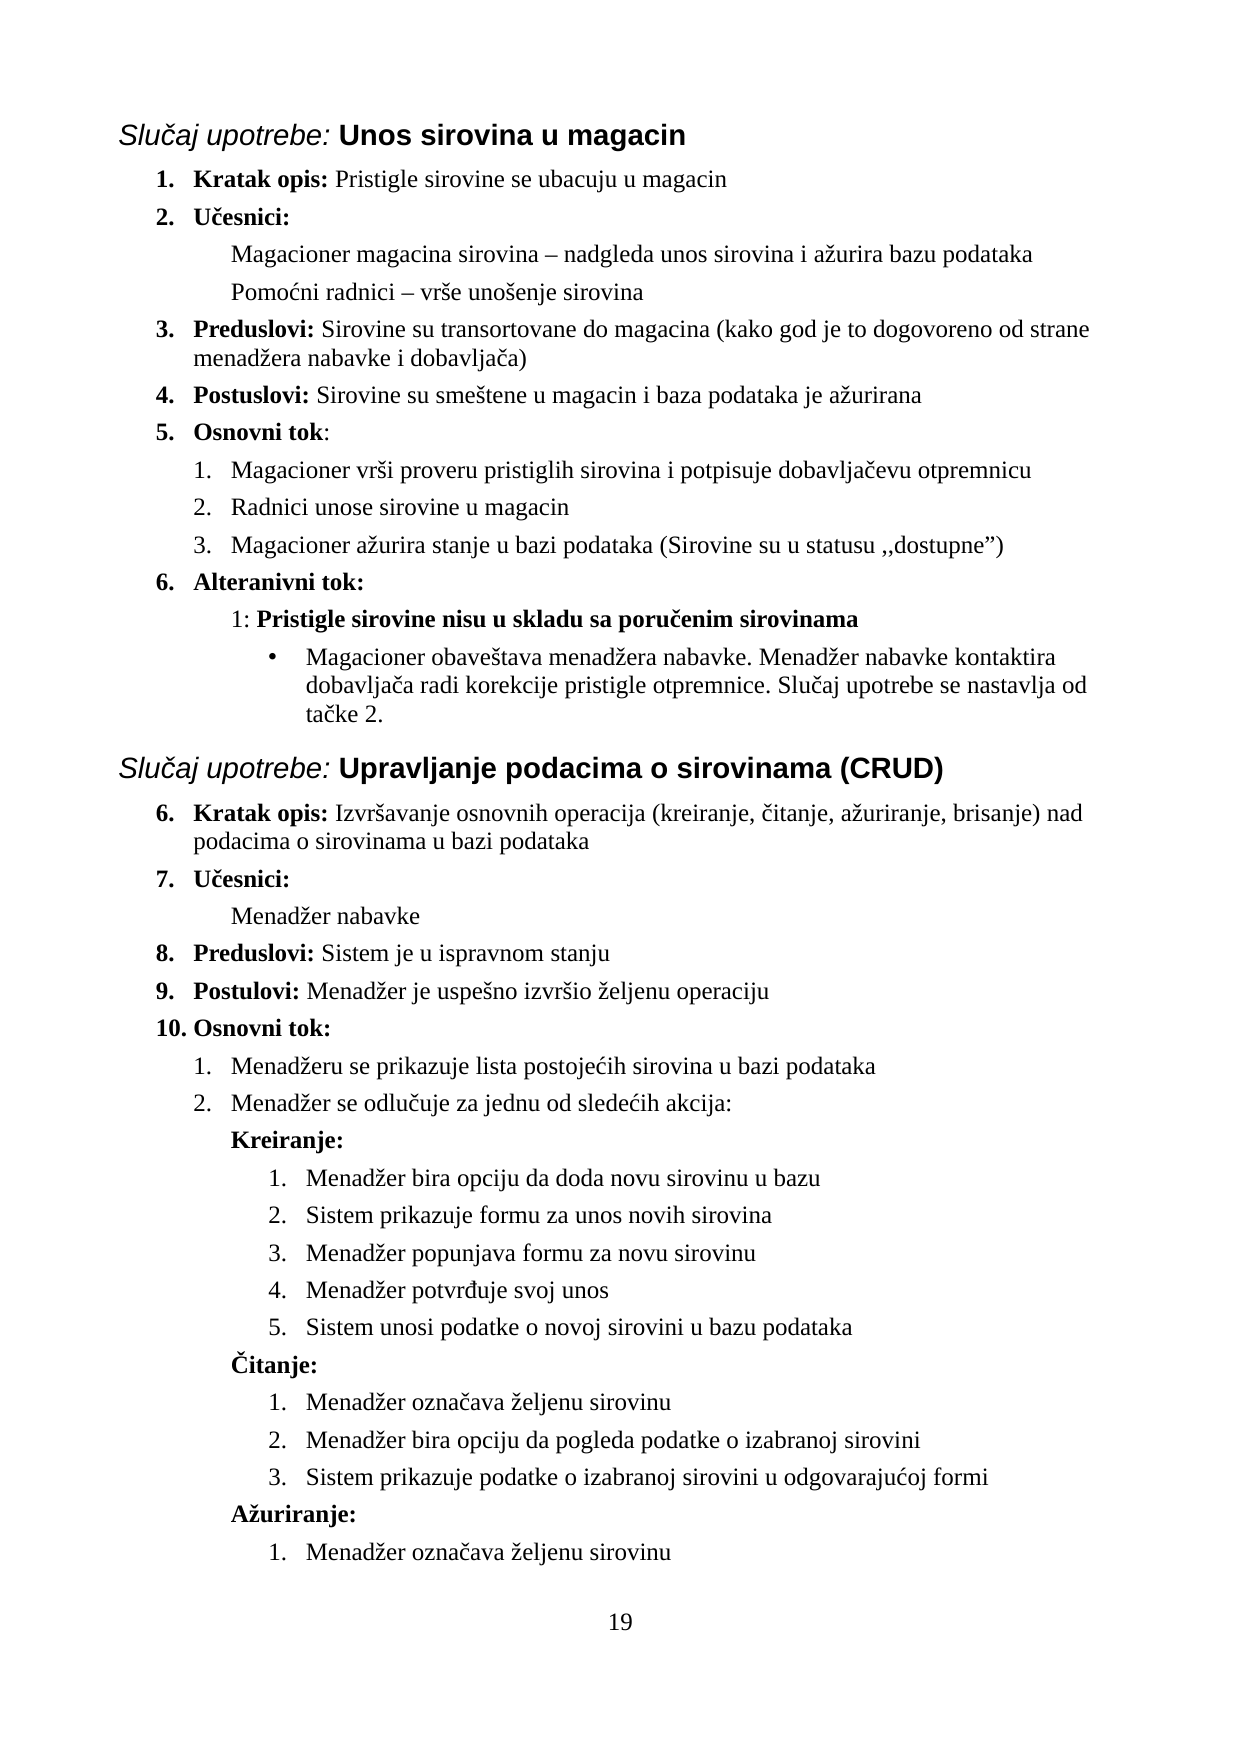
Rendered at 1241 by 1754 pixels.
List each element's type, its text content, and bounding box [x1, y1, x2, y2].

list Kreiranje: [231, 1126, 1122, 1154]
list Sistem unosi podatke o novoj sirovini u bazu podataka [268, 1312, 1122, 1341]
list Menadžer označava željenu sirovinu [268, 1537, 1122, 1566]
list Postuslovi: Sirovine su smeštene u magacin i baza podataka je ažurirana [156, 380, 1122, 409]
list Ažuriranje: [231, 1499, 1122, 1528]
list Učesnici: [156, 864, 1122, 892]
list Čitanje: [231, 1350, 1122, 1379]
list Menadžer se odlučuje za jednu od sledećih akcija: [193, 1088, 1122, 1117]
list Osnovni tok: [156, 417, 1122, 446]
list Menadžer bira opciju da doda novu sirovinu u bazu [268, 1163, 1122, 1192]
list Magacioner magacina sirovina – nadgleda unos sirovina i ažurira bazu podataka [231, 239, 1122, 268]
list Magacioner obaveštava menadžera nabavke. Menadžer nabavke kontaktira dobavljača radi korekcije pristigle otpremnice. Slučaj upotrebe se nastavlja od tačke 2. [268, 642, 1122, 728]
list Menadžer popunjava formu za novu sirovinu [268, 1238, 1122, 1266]
list Kratak opis: Izvršavanje osnovnih operacija (kreiranje, čitanje, ažuriranje, brisanje) nad podacima o sirovinama u bazi podataka [156, 798, 1122, 855]
list 1: Pristigle sirovine nisu u skladu sa poručenim sirovinama [231, 604, 1122, 633]
list Učesnici: [156, 202, 1122, 231]
subtitle Slučaj upotrebe: Unos sirovina u magacin [118, 118, 1122, 152]
subtitle Slučaj upotrebe: Upravljanje podacima o sirovinama (CRUD) [118, 751, 1122, 785]
list Kratak opis: Pristigle sirovine se ubacuju u magacin [156, 164, 1122, 193]
list Osnovni tok: [156, 1013, 1122, 1042]
list Menadžer potvrđuje svoj unos [268, 1275, 1122, 1304]
list Pomoćni radnici – vrše unošenje sirovina [231, 277, 1122, 305]
list Sistem prikazuje podatke o izabranoj sirovini u odgovarajućoj formi [268, 1462, 1122, 1491]
list Preduslovi: Sistem je u ispravnom stanju [156, 938, 1122, 967]
list Menadžer nabavke [231, 901, 1122, 930]
list Radnici unose sirovine u magacin [193, 492, 1122, 521]
list Magacioner ažurira stanje u bazi podataka (Sirovine su u statusu ,,dostupne”) [193, 530, 1122, 558]
list Menadžer označava željenu sirovinu [268, 1387, 1122, 1416]
list Sistem prikazuje formu za unos novih sirovina [268, 1200, 1122, 1229]
list Alteranivni tok: [156, 567, 1122, 596]
list Magacioner vrši proveru pristiglih sirovina i potpisuje dobavljačevu otpremnicu [193, 455, 1122, 484]
list Postulovi: Menadžer je uspešno izvršio željenu operaciju [156, 976, 1122, 1005]
list Menadžer bira opciju da pogleda podatke o izabranoj sirovini [268, 1425, 1122, 1453]
list Preduslovi: Sirovine su transortovane do magacina (kako god je to dogovoreno od strane menadžera nabavke i dobavljača) [156, 314, 1122, 371]
list Menadžeru se prikazuje lista postojećih sirovina u bazi podataka [193, 1051, 1122, 1079]
